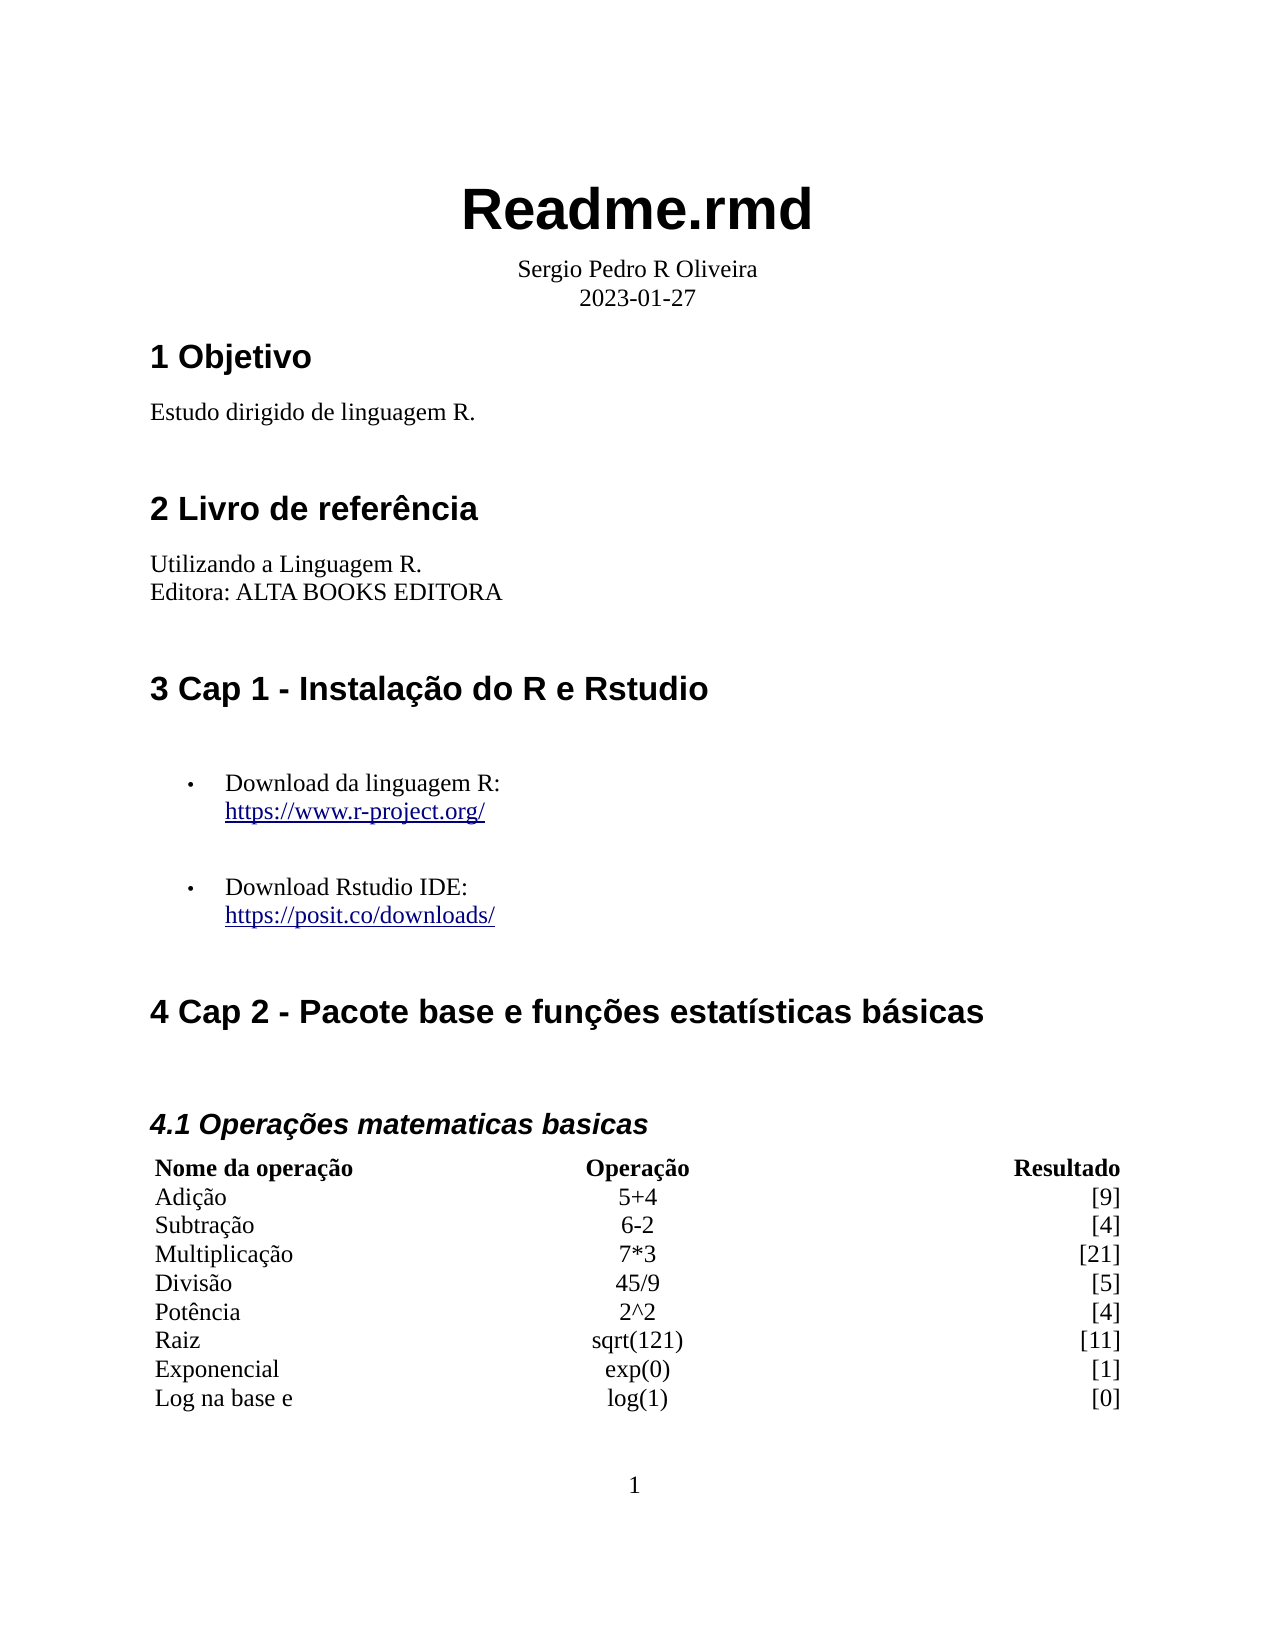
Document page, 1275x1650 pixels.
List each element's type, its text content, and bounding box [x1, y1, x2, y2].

table_cell [21] [800, 1239, 1125, 1268]
table_cell sqrt(121) [475, 1325, 800, 1354]
text Sergio Pedro R Oliveira [150, 254, 1125, 283]
list Download Rstudio IDE: https://posit.co/downloads/ [187, 872, 1125, 958]
list Download da linguagem R: https://www.r-project.org/ [187, 768, 1125, 854]
text Estudo dirigido de linguagem R. [150, 397, 1125, 455]
subtitle 4 Cap 2 - Pacote base e funções estatísticas básicas [150, 992, 1125, 1069]
table_cell 6-2 [475, 1210, 800, 1239]
title Readme.rmd [150, 175, 1125, 242]
table_cell Exponencial [150, 1354, 475, 1383]
table_cell Subtração [150, 1210, 475, 1239]
subtitle 1 Objetivo [150, 337, 1125, 376]
table_cell 5+4 [475, 1182, 800, 1210]
table_cell [0] [800, 1383, 1125, 1412]
subtitle 2 Livro de referência [150, 489, 1125, 527]
table_cell 45/9 [475, 1268, 800, 1297]
table_header Nome da operação [150, 1153, 475, 1182]
subtitle 3 Cap 1 - Instalação do R e Rstudio [150, 669, 1125, 746]
table_header Resultado [800, 1153, 1125, 1182]
table_cell 2^2 [475, 1297, 800, 1325]
table_cell log(1) [475, 1383, 800, 1412]
table_cell [4] [800, 1210, 1125, 1239]
table_cell Log na base e [150, 1383, 475, 1412]
table_cell [4] [800, 1297, 1125, 1325]
table_cell [9] [800, 1182, 1125, 1210]
table_cell Potência [150, 1297, 475, 1325]
subtitle 4.1 Operações matematicas basicas [150, 1107, 1125, 1140]
table_cell [11] [800, 1325, 1125, 1354]
table_cell Multiplicação [150, 1239, 475, 1268]
text 2023-01-27 [150, 283, 1125, 312]
text Utilizando a Linguagem R. Editora: ALTA BOOKS EDITORA [150, 549, 1125, 635]
table_header Operação [475, 1153, 800, 1182]
table_cell [5] [800, 1268, 1125, 1297]
table_cell exp(0) [475, 1354, 800, 1383]
table_cell Divisão [150, 1268, 475, 1297]
table_cell Raiz [150, 1325, 475, 1354]
table_cell 7*3 [475, 1239, 800, 1268]
table_cell Adição [150, 1182, 475, 1210]
table_cell [1] [800, 1354, 1125, 1383]
